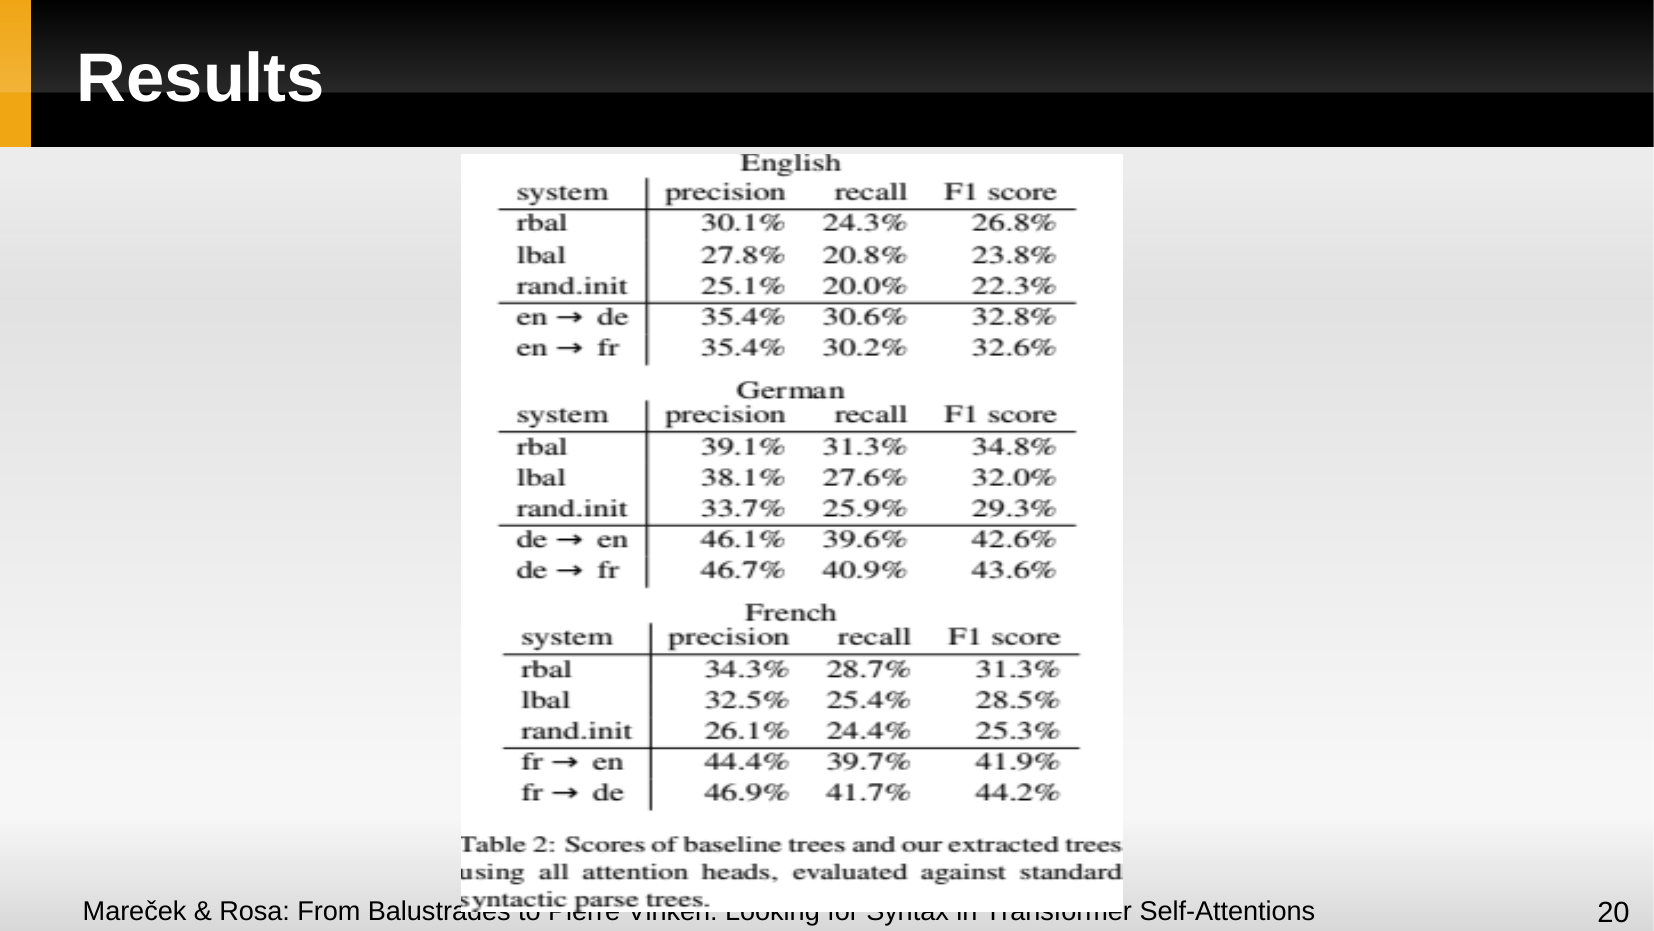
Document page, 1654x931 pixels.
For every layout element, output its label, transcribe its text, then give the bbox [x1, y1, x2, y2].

title Results [76, 0, 1625, 156]
picture [0, 0, 1654, 931]
